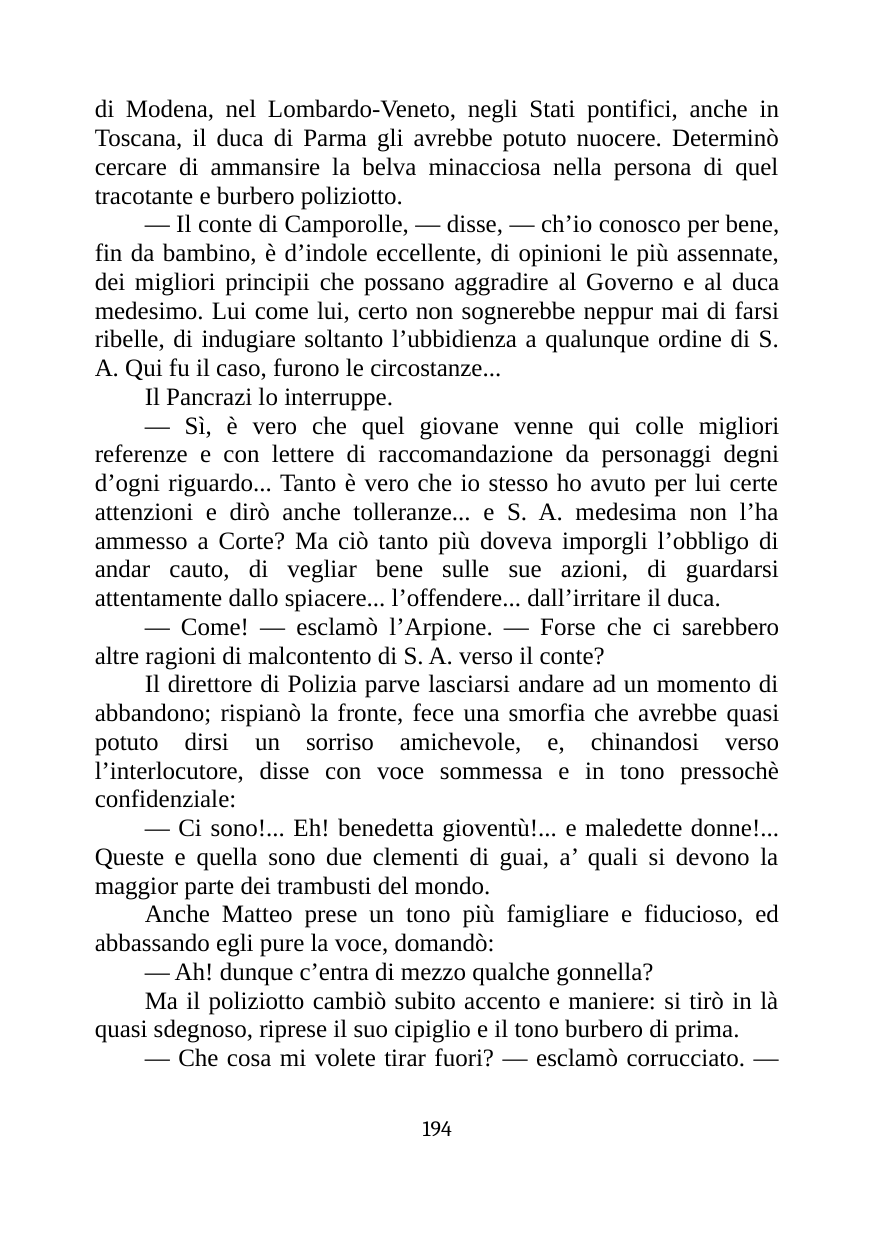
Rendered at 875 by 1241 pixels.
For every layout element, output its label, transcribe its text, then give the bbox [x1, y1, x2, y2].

text — Come! — esclamò l’Arpione. — Forse che ci sarebbero altre ragioni di malcontento di S. A. verso il conte? [94, 612, 779, 669]
text — Sì, è vero che quel giovane venne qui colle migliori referenze e con lettere di raccomandazione da personaggi degni d’ogni riguardo... Tanto è vero che io stesso ho avuto per lui certe attenzioni e dirò anche tolleranze... e S. A. medesima non l’ha ammesso a Corte? Ma ciò tanto più doveva imporgli l’obbligo di andar cauto, di vegliar bene sulle sue azioni, di guardarsi attentamente dallo spiacere... l’offendere... dall’irritare il duca. [94, 411, 779, 612]
text — Ah! dunque c’entra di mezzo qualche gonnella? [94, 957, 779, 986]
text Ma il poliziotto cambiò subito accento e maniere: si tirò in là quasi sdegnoso, riprese il suo cipiglio e il tono burbero di prima. [94, 986, 779, 1043]
text Anche Matteo prese un tono più famigliare e fiducioso, ed abbassando egli pure la voce, domandò: [94, 899, 779, 957]
text di Modena, nel Lombardo-Veneto, negli Stati pontifici, anche in Toscana, il duca di Parma gli avrebbe potuto nuocere. Determinò cercare di ammansire la belva minacciosa nella persona di quel tracotante e burbero poliziotto. [94, 94, 779, 209]
text Il Pancrazi lo interruppe. [94, 382, 779, 411]
text Il direttore di Polizia parve lasciarsi andare ad un momento di abbandono; rispianò la fronte, fece una smorfia che avrebbe quasi potuto dirsi un sorriso amichevole, e, chinandosi verso l’interlocutore, disse con voce sommessa e in tono pressochè confidenziale: [94, 669, 779, 813]
text — Che cosa mi volete tirar fuori? — esclamò corrucciato. — [94, 1043, 779, 1072]
text — Il conte di Camporolle, — disse, — ch’io conosco per bene, fin da bambino, è d’indole eccellente, di opinioni le più assennate, dei migliori principii che possano aggradire al Governo e al duca medesimo. Lui come lui, certo non sognerebbe neppur mai di farsi ribelle, di indugiare soltanto l’ubbidienza a qualunque ordine di S. A. Qui fu il caso, furono le circostanze... [94, 209, 779, 382]
text — Ci sono!... Eh! benedetta gioventù!... e maledette donne!... Queste e quella sono due clementi di guai, a’ quali si devono la maggior parte dei trambusti del mondo. [94, 813, 779, 899]
